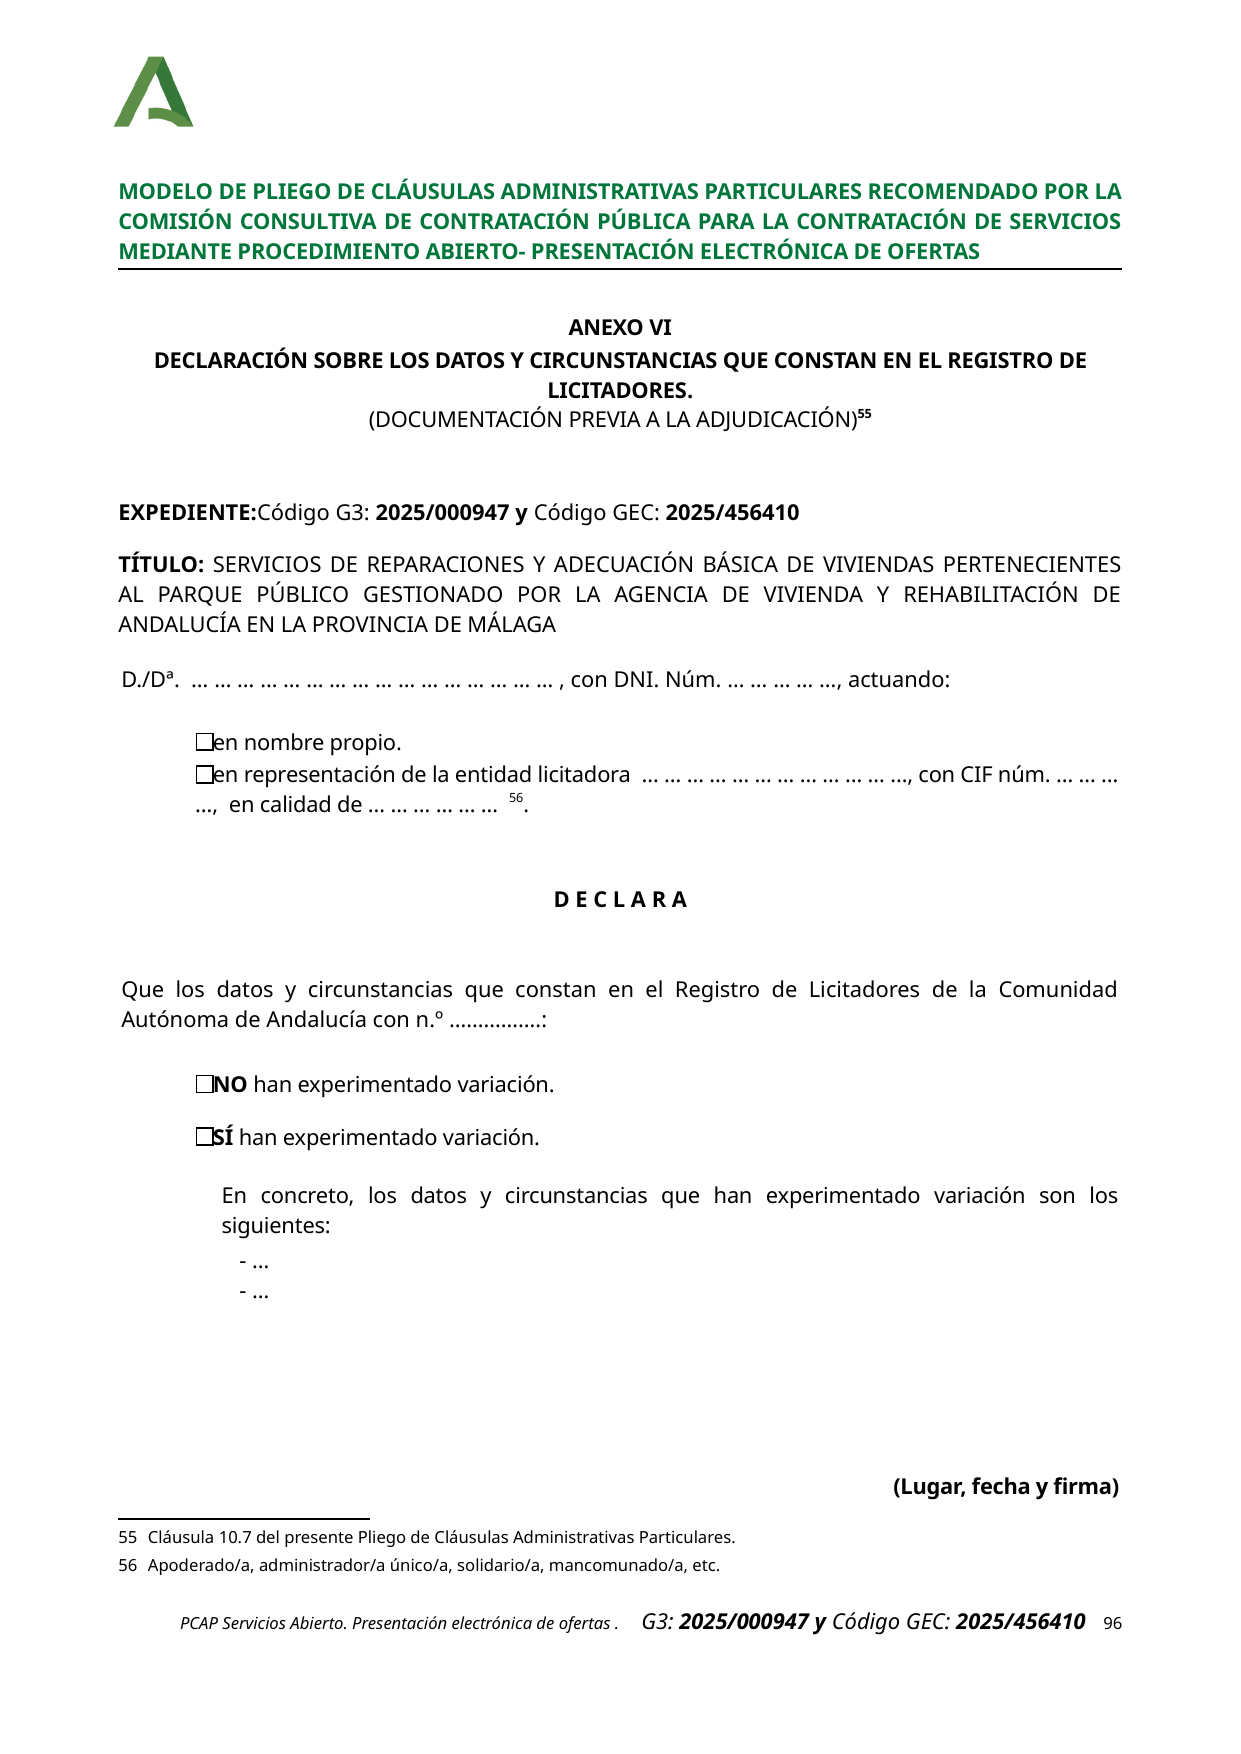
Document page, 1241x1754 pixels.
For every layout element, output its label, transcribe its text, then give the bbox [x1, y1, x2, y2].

text Apoderado/a, administrador/a único/a, solidario/a, mancomunado/a, etc. [118, 1554, 1122, 1577]
text TÍTULO: SERVICIOS DE REPARACIONES Y ADECUACIÓN BÁSICA DE VIVIENDAS PERTENECIENTES AL PARQUE PÚBLICO GESTIONADO POR LA AGENCIA DE VIVIENDA Y REHABILITACIÓN DE ANDALUCÍA EN LA PROVINCIA DE MÁLAGA [118, 549, 1122, 639]
text Cláusula 10.7 del presente Pliego de Cláusulas Administrativas Particulares. [118, 1525, 1122, 1548]
text En concreto, los datos y circunstancias que han experimentado variación son los siguientes: [218, 1177, 1122, 1242]
text ANEXO VI [118, 312, 1122, 342]
text - … [236, 1275, 1122, 1308]
text SÍ han experimentado variación. [192, 1122, 1122, 1151]
text D E C L A R A [118, 884, 1122, 914]
text (Lugar, fecha y firma) [118, 1471, 1122, 1504]
text NO han experimentado variación. [192, 1066, 1122, 1099]
text en nombre propio. [189, 727, 1122, 757]
text MODELO DE PLIEGO DE CLÁUSULAS ADMINISTRATIVAS PARTICULARES RECOMENDADO POR LA COMISIÓN CONSULTIVA DE CONTRATACIÓN PÚBLICA PARA LA CONTRATACIÓN DE SERVICIOS MEDIANTE PROCEDIMIENTO ABIERTO- PRESENTACIÓN ELECTRÓNICA DE OFERTAS [118, 176, 1122, 268]
picture [109, 52, 198, 131]
text DECLARACIÓN SOBRE LOS DATOS Y CIRCUNSTANCIAS QUE CONSTAN EN EL REGISTRO DE LICITADORES. [118, 342, 1122, 404]
text - … [236, 1242, 1122, 1275]
text en representación de la entidad licitadora … … … … … … … … … … … …, con CIF núm. … … … …, en calidad de … … … … … … . [192, 757, 1122, 822]
text EXPEDIENTE:Código G3: 2025/000947 y Código GEC: 2025/456410 [118, 497, 1122, 527]
text D./Dª. … … … … … … … … … … … … … … … … , con DNI. Núm. … … … … …, actuando: [118, 664, 1122, 694]
text Que los datos y circunstancias que constan en el Registro de Licitadores de la Comunidad Autónoma de Andalucía con n.º …………….: [118, 974, 1122, 1033]
text (DOCUMENTACIÓN PREVIA A LA ADJUDICACIÓN) [118, 404, 1122, 434]
